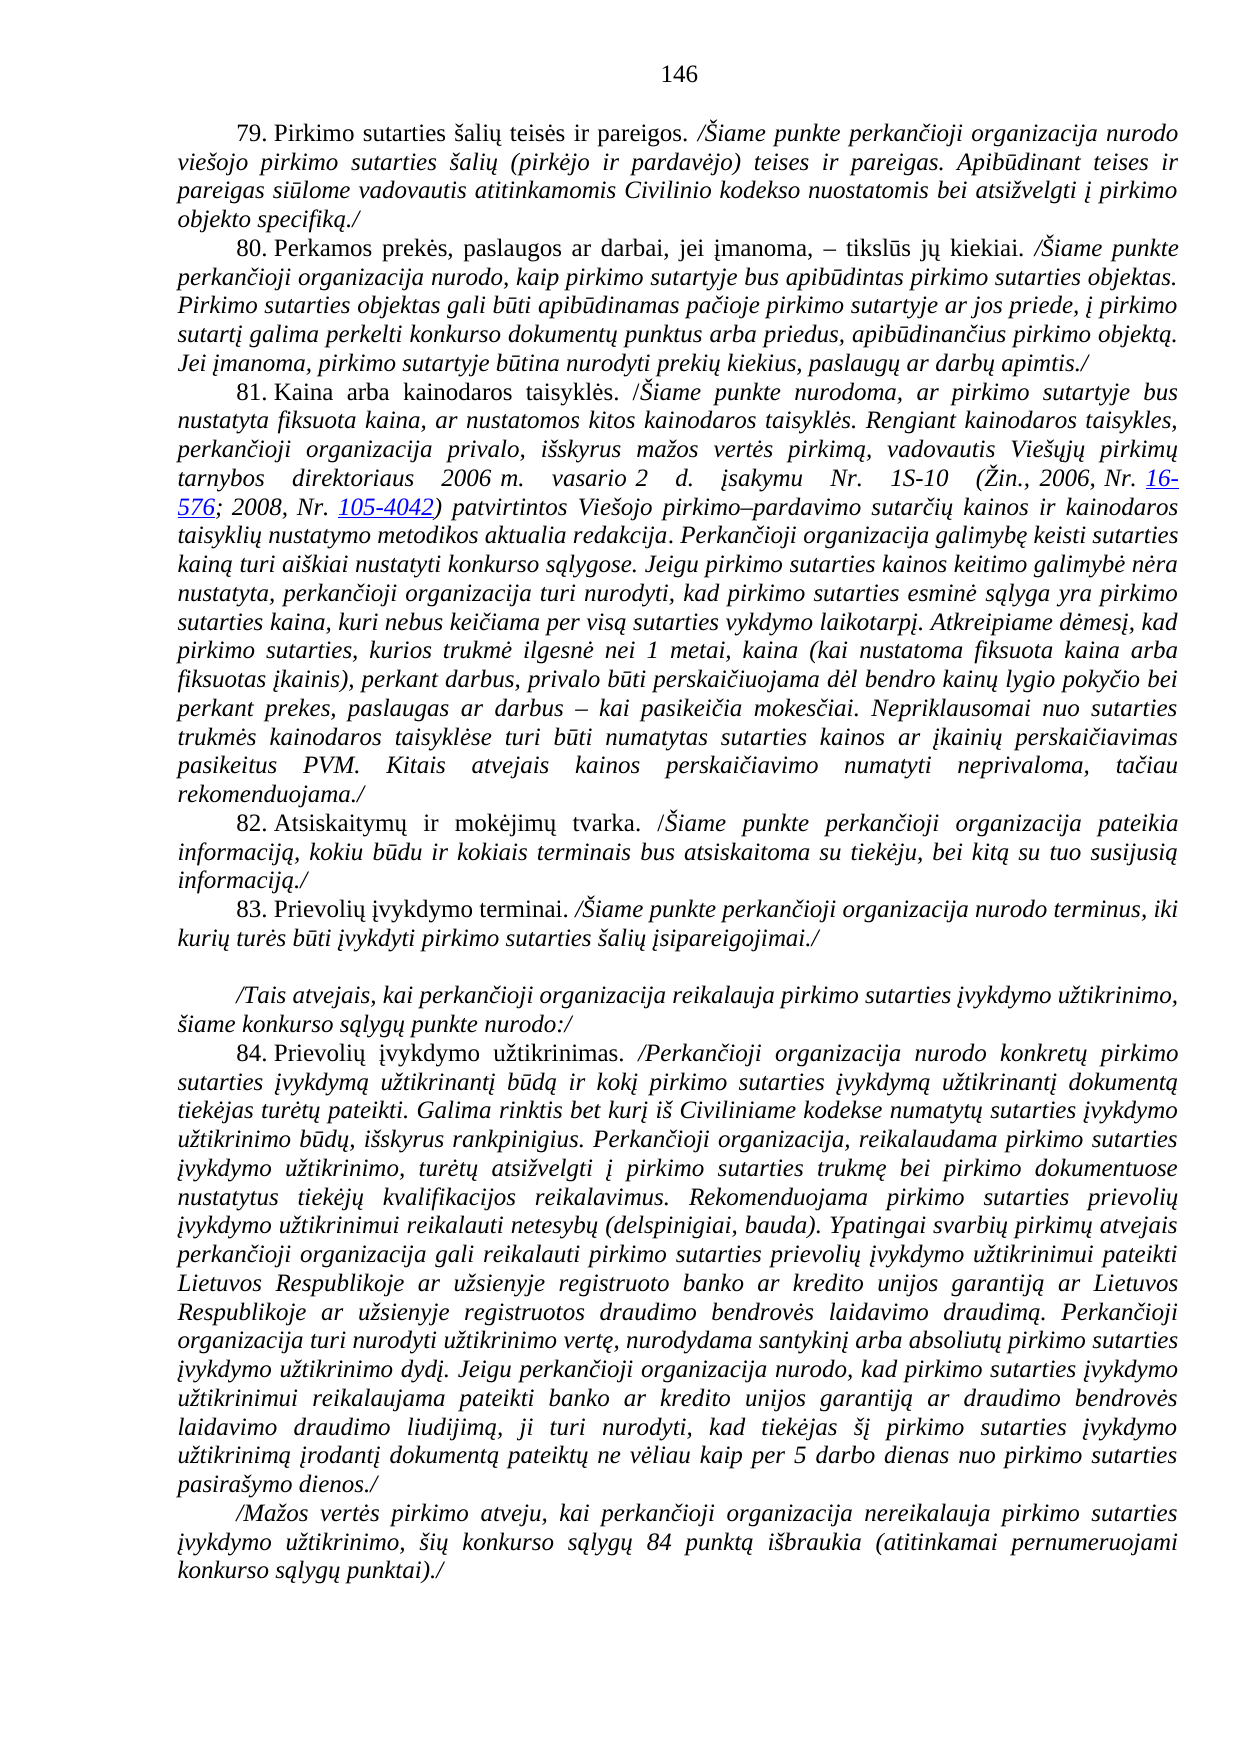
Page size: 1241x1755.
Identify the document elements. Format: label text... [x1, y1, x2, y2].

text 82. Atsiskaitymų ir mokėjimų tvarka. /Šiame punkte perkančioji organizacija pateikia informaciją, kokiu būdu ir kokiais terminais bus atsiskaitoma su tiekėju, bei kitą su tuo susijusią informaciją./ [177, 808, 1181, 894]
text 81. Kaina arba kainodaros taisyklės. /Šiame punkte nurodoma, ar pirkimo sutartyje bus nustatyta fiksuota kaina, ar nustatomos kitos kainodaros taisyklės. Rengiant kainodaros taisykles, perkančioji organizacija privalo, išskyrus mažos vertės pirkimą, vadovautis Viešųjų pirkimų tarnybos direktoriaus 2006 m. vasario 2 d. įsakymu Nr. 1S-10 (Žin., 2006, Nr. 16-576; 2008, Nr. 105-4042) patvirtintos Viešojo pirkimo–pardavimo sutarčių kainos ir kainodaros taisyklių nustatymo metodikos aktualia redakcija. Perkančioji organizacija galimybę keisti sutarties kainą turi aiškiai nustatyti konkurso sąlygose. Jeigu pirkimo sutarties kainos keitimo galimybė nėra nustatyta, perkančioji organizacija turi nurodyti, kad pirkimo sutarties esminė sąlyga yra pirkimo sutarties kaina, kuri nebus keičiama per visą sutarties vykdymo laikotarpį. Atkreipiame dėmesį, kad pirkimo sutarties, kurios trukmė ilgesnė nei 1 metai, kaina (kai nustatoma fiksuota kaina arba fiksuotas įkainis), perkant darbus, privalo būti perskaičiuojama dėl bendro kainų lygio pokyčio bei perkant prekes, paslaugas ar darbus – kai pasikeičia mokesčiai. Nepriklausomai nuo sutarties trukmės kainodaros taisyklėse turi būti numatytas sutarties kainos ar įkainių perskaičiavimas pasikeitus PVM. Kitais atvejais kainos perskaičiavimo numatyti neprivaloma, tačiau rekomenduojama./ [177, 377, 1181, 808]
text /Mažos vertės pirkimo atveju, kai perkančioji organizacija nereikalauja pirkimo sutarties įvykdymo užtikrinimo, šių konkurso sąlygų 84 punktą išbraukia (atitinkamai pernumeruojami konkurso sąlygų punktai)./ [177, 1498, 1181, 1584]
text 84. Prievolių įvykdymo užtikrinimas. /Perkančioji organizacija nurodo konkretų pirkimo sutarties įvykdymą užtikrinantį būdą ir kokį pirkimo sutarties įvykdymą užtikrinantį dokumentą tiekėjas turėtų pateikti. Galima rinktis bet kurį iš Civiliniame kodekse numatytų sutarties įvykdymo užtikrinimo būdų, išskyrus rankpinigius. Perkančioji organizacija, reikalaudama pirkimo sutarties įvykdymo užtikrinimo, turėtų atsižvelgti į pirkimo sutarties trukmę bei pirkimo dokumentuose nustatytus tiekėjų kvalifikacijos reikalavimus. Rekomenduojama pirkimo sutarties prievolių įvykdymo užtikrinimui reikalauti netesybų (delspinigiai, bauda). Ypatingai svarbių pirkimų atvejais perkančioji organizacija gali reikalauti pirkimo sutarties prievolių įvykdymo užtikrinimui pateikti Lietuvos Respublikoje ar užsienyje registruoto banko ar kredito unijos garantiją ar Lietuvos Respublikoje ar užsienyje registruotos draudimo bendrovės laidavimo draudimą. Perkančioji organizacija turi nurodyti užtikrinimo vertę, nurodydama santykinį arba absoliutų pirkimo sutarties įvykdymo užtikrinimo dydį. Jeigu perkančioji organizacija nurodo, kad pirkimo sutarties įvykdymo užtikrinimui reikalaujama pateikti banko ar kredito unijos garantiją ar draudimo bendrovės laidavimo draudimo liudijimą, ji turi nurodyti, kad tiekėjas šį pirkimo sutarties įvykdymo užtikrinimą įrodantį dokumentą pateiktų ne vėliau kaip per 5 darbo dienas nuo pirkimo sutarties pasirašymo dienos./ [177, 1038, 1181, 1498]
text 80. Perkamos prekės, paslaugos ar darbai, jei įmanoma, – tikslūs jų kiekiai. /Šiame punkte perkančioji organizacija nurodo, kaip pirkimo sutartyje bus apibūdintas pirkimo sutarties objektas. Pirkimo sutarties objektas gali būti apibūdinamas pačioje pirkimo sutartyje ar jos priede, į pirkimo sutartį galima perkelti konkurso dokumentų punktus arba priedus, apibūdinančius pirkimo objektą. Jei įmanoma, pirkimo sutartyje būtina nurodyti prekių kiekius, paslaugų ar darbų apimtis./ [177, 233, 1181, 377]
text /Tais atvejais, kai perkančioji organizacija reikalauja pirkimo sutarties įvykdymo užtikrinimo, šiame konkurso sąlygų punkte nurodo:/ [177, 981, 1181, 1038]
text 79. Pirkimo sutarties šalių teisės ir pareigos. /Šiame punkte perkančioji organizacija nurodo viešojo pirkimo sutarties šalių (pirkėjo ir pardavėjo) teises ir pareigas. Apibūdinant teises ir pareigas siūlome vadovautis atitinkamomis Civilinio kodekso nuostatomis bei atsižvelgti į pirkimo objekto specifiką./ [177, 118, 1181, 233]
text 83. Prievolių įvykdymo terminai. /Šiame punkte perkančioji organizacija nurodo terminus, iki kurių turės būti įvykdyti pirkimo sutarties šalių įsipareigojimai./ [177, 894, 1181, 952]
